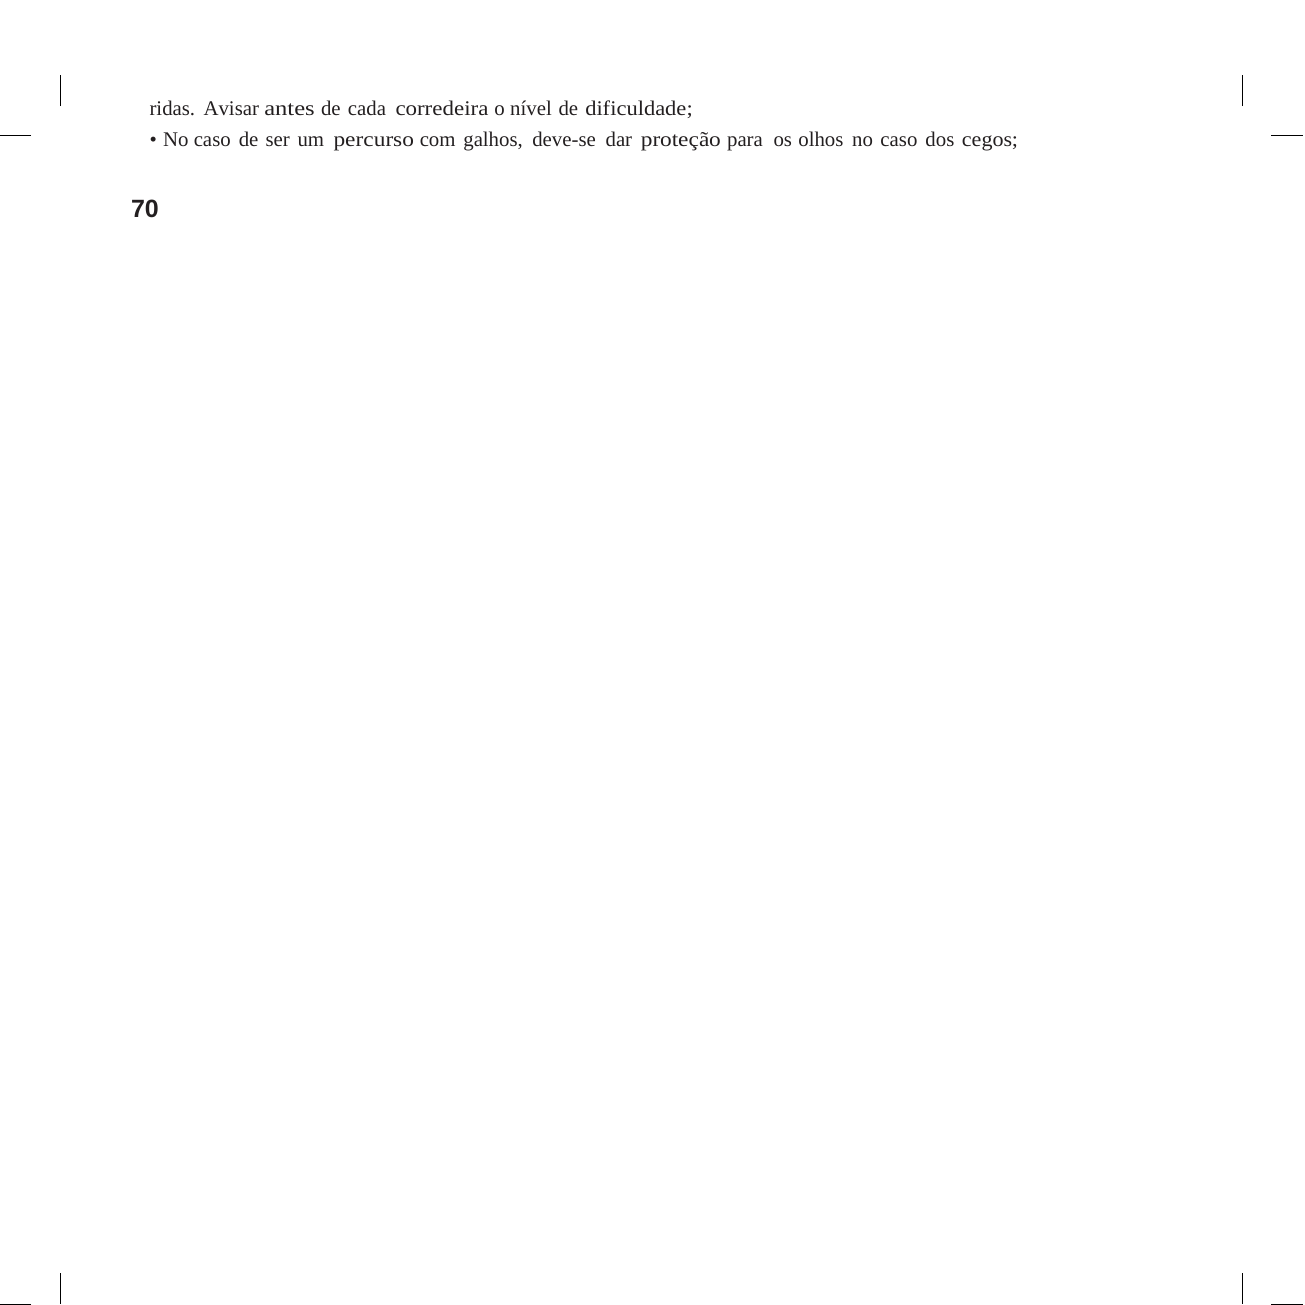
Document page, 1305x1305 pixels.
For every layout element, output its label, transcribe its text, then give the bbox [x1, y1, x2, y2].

text 70 [131, 194, 1304, 222]
text ridas. Avisar antes de cada corredeira o nível de dificuldade; [149, 96, 698, 120]
text • No caso de ser um percurso com galhos, deve-se dar proteção para os olhos no caso dos cegos; [149, 127, 1024, 150]
